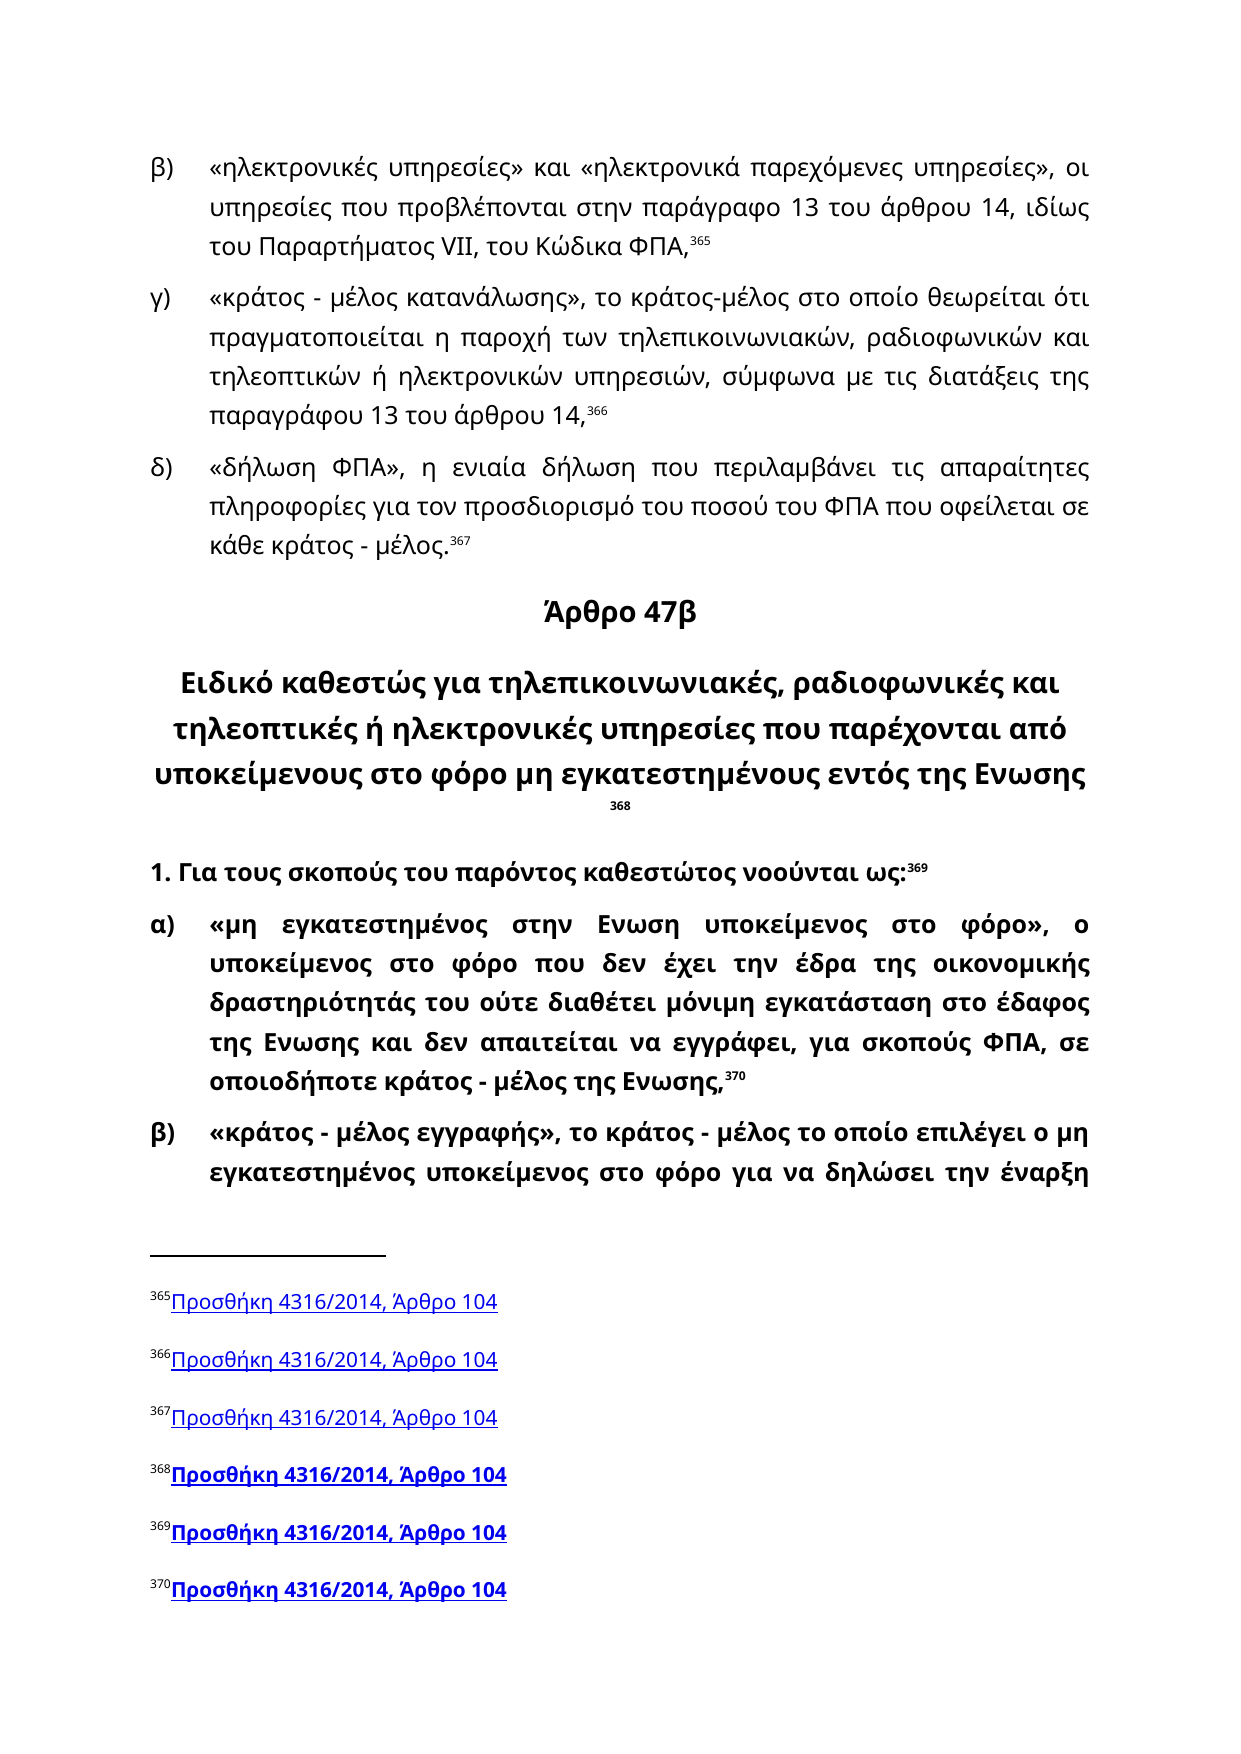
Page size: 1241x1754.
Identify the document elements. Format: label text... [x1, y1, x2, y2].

text Προσθήκη 4316/2014, Άρθρο 104 [150, 1460, 1090, 1489]
subtitle Άρθρο 47β [150, 592, 1090, 631]
list β) «ηλεκτρονικές υπηρεσίες» και «ηλεκτρονικά παρεχόμενες υπηρεσίες», οι υπηρεσίες που προβλέπονται στην παράγραφο 13 του άρθρου 14, ιδίως του Παραρτήματος VII, του Κώδικα ΦΠΑ, [150, 150, 1090, 262]
text Προσθήκη 4316/2014, Άρθρο 104 [150, 1403, 1090, 1431]
text Προσθήκη 4316/2014, Άρθρο 104 [150, 1576, 1090, 1604]
text Προσθήκη 4316/2014, Άρθρο 104 [150, 1287, 1090, 1316]
list δ) «δήλωση ΦΠΑ», η ενιαία δήλωση που περιλαμβάνει τις απαραίτητες πληροφορίες για τον προσδιορισμό του ποσού του ΦΠΑ που οφείλεται σε κάθε κράτος - μέλος. [150, 449, 1090, 562]
list β) «κράτος - μέλος εγγραφής», το κράτος - μέλος το οποίο επιλέγει ο μη εγκατεστημένος υποκείμενος στο φόρο για να δηλώσει την έναρξη [150, 1115, 1090, 1188]
subtitle Ειδικό καθεστώς για τηλεπικοινωνιακές, ραδιοφωνικές και τηλεοπτικές ή ηλεκτρονικές υπηρεσίες που παρέχονται από υποκείμενους στο φόρο μη εγκατεστημένους εντός της Ενωσης [150, 662, 1090, 826]
text Προσθήκη 4316/2014, Άρθρο 104 [150, 1345, 1090, 1373]
list γ) «κράτος - μέλος κατανάλωσης», το κράτος-μέλος στο οποίο θεωρείται ότι πραγματοποιείται η παροχή των τηλεπικοινωνιακών, ραδιοφωνικών και τηλεοπτικών ή ηλεκτρονικών υπηρεσιών, σύμφωνα με τις διατάξεις της παραγράφου 13 του άρθρου 14, [150, 280, 1090, 432]
text Προσθήκη 4316/2014, Άρθρο 104 [150, 1518, 1090, 1546]
list α) «μη εγκατεστημένος στην Ενωση υποκείμενος στο φόρο», ο υποκείμενος στο φόρο που δεν έχει την έδρα της οικονομικής δραστηριότητάς του ούτε διαθέτει μόνιμη εγκατάσταση στο έδαφος της Ενωσης και δεν απαιτείται να εγγράφει, για σκοπούς ΦΠΑ, σε οποιοδήποτε κράτος - μέλος της Ενωσης, [150, 907, 1090, 1097]
text 1. Για τους σκοπούς του παρόντος καθεστώτος νοούνται ως: [150, 855, 1090, 889]
